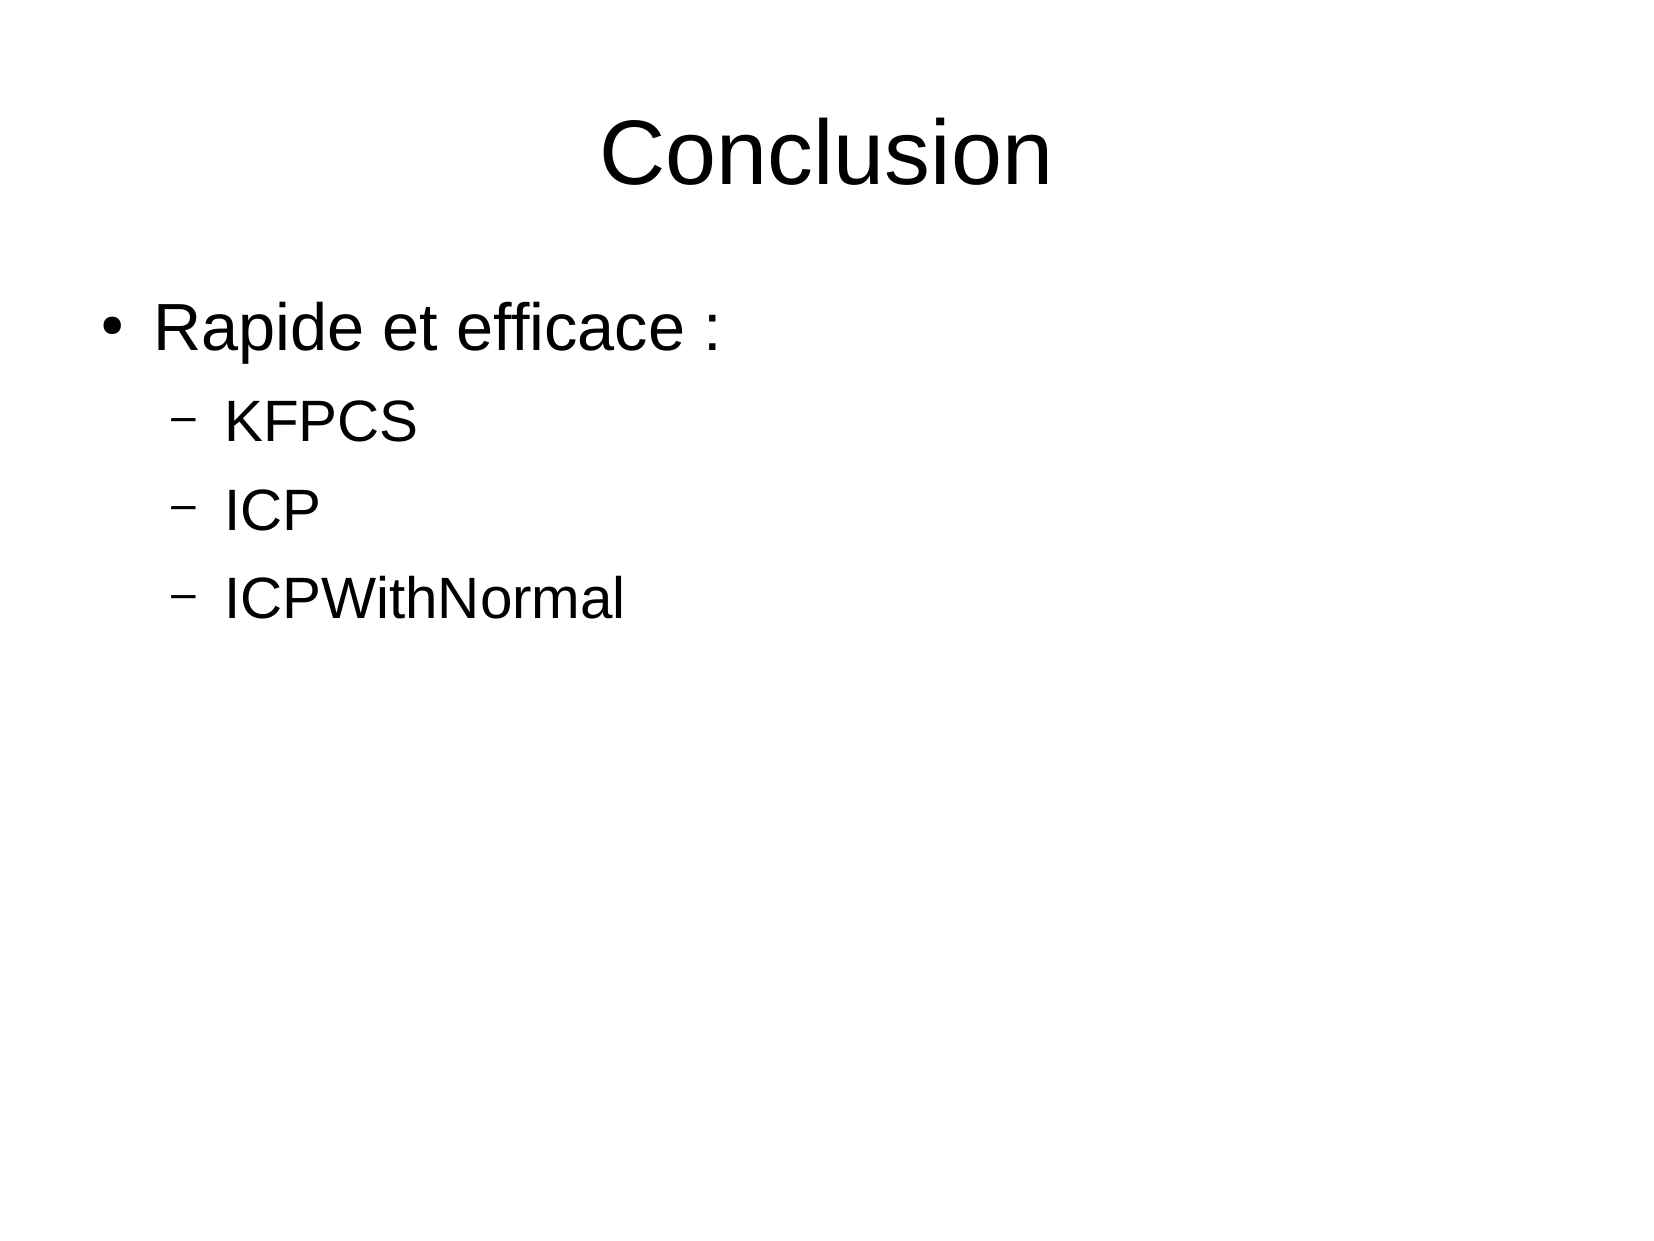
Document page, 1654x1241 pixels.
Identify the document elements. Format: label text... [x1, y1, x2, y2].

list Rapide et efficace : KFPCS ICP ICPWithNormal [82, 290, 1571, 1010]
title Conclusion [82, 49, 1571, 257]
